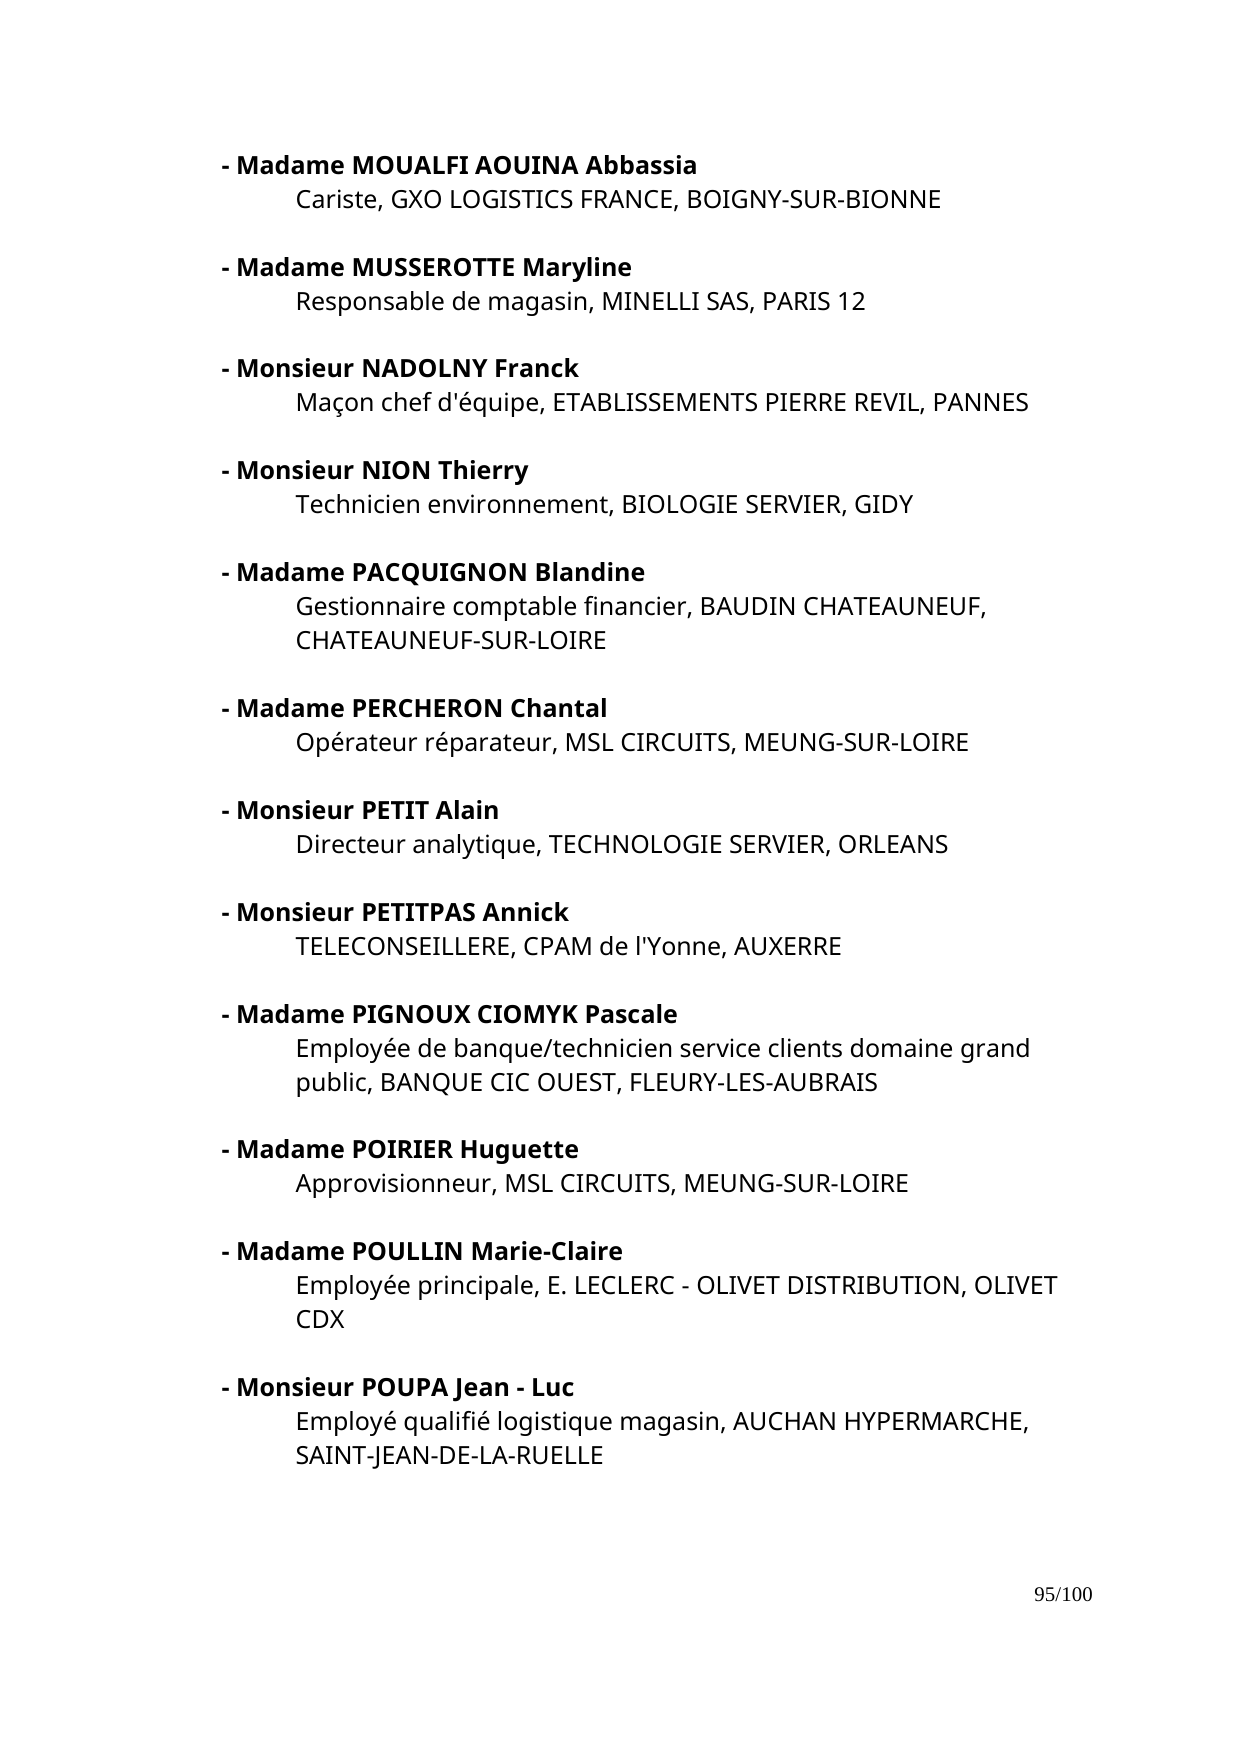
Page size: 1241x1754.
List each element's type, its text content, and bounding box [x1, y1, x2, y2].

text - Madame POULLIN Marie-Claire Employée principale, E. LECLERC - OLIVET DISTRIBUTION, OLIVET CDX [221, 1234, 1092, 1336]
text - Monsieur NADOLNY Franck Maçon chef d'équipe, ETABLISSEMENTS PIERRE REVIL, PANNES [221, 351, 1092, 419]
text - Monsieur POUPA Jean - Luc Employé qualifié logistique magasin, AUCHAN HYPERMARCHE, SAINT-JEAN-DE-LA-RUELLE [221, 1370, 1092, 1472]
text - Madame PERCHERON Chantal Opérateur réparateur, MSL CIRCUITS, MEUNG-SUR-LOIRE [221, 691, 1092, 759]
text - Monsieur PETITPAS Annick TELECONSEILLERE, CPAM de l'Yonne, AUXERRE [221, 895, 1092, 963]
text - Madame PACQUIGNON Blandine Gestionnaire comptable financier, BAUDIN CHATEAUNEUF, CHATEAUNEUF-SUR-LOIRE [221, 555, 1092, 657]
text - Madame MOUALFI AOUINA Abbassia Cariste, GXO LOGISTICS FRANCE, BOIGNY-SUR-BIONNE [221, 148, 1092, 216]
text - Madame MUSSEROTTE Maryline Responsable de magasin, MINELLI SAS, PARIS 12 [221, 249, 1092, 317]
text - Madame POIRIER Huguette Approvisionneur, MSL CIRCUITS, MEUNG-SUR-LOIRE [221, 1132, 1092, 1200]
text - Monsieur NION Thierry Technicien environnement, BIOLOGIE SERVIER, GIDY [221, 453, 1092, 521]
text - Madame PIGNOUX CIOMYK Pascale Employée de banque/technicien service clients domaine grand public, BANQUE CIC OUEST, FLEURY-LES-AUBRAIS [221, 997, 1092, 1098]
text - Monsieur PETIT Alain Directeur analytique, TECHNOLOGIE SERVIER, ORLEANS [221, 793, 1092, 861]
